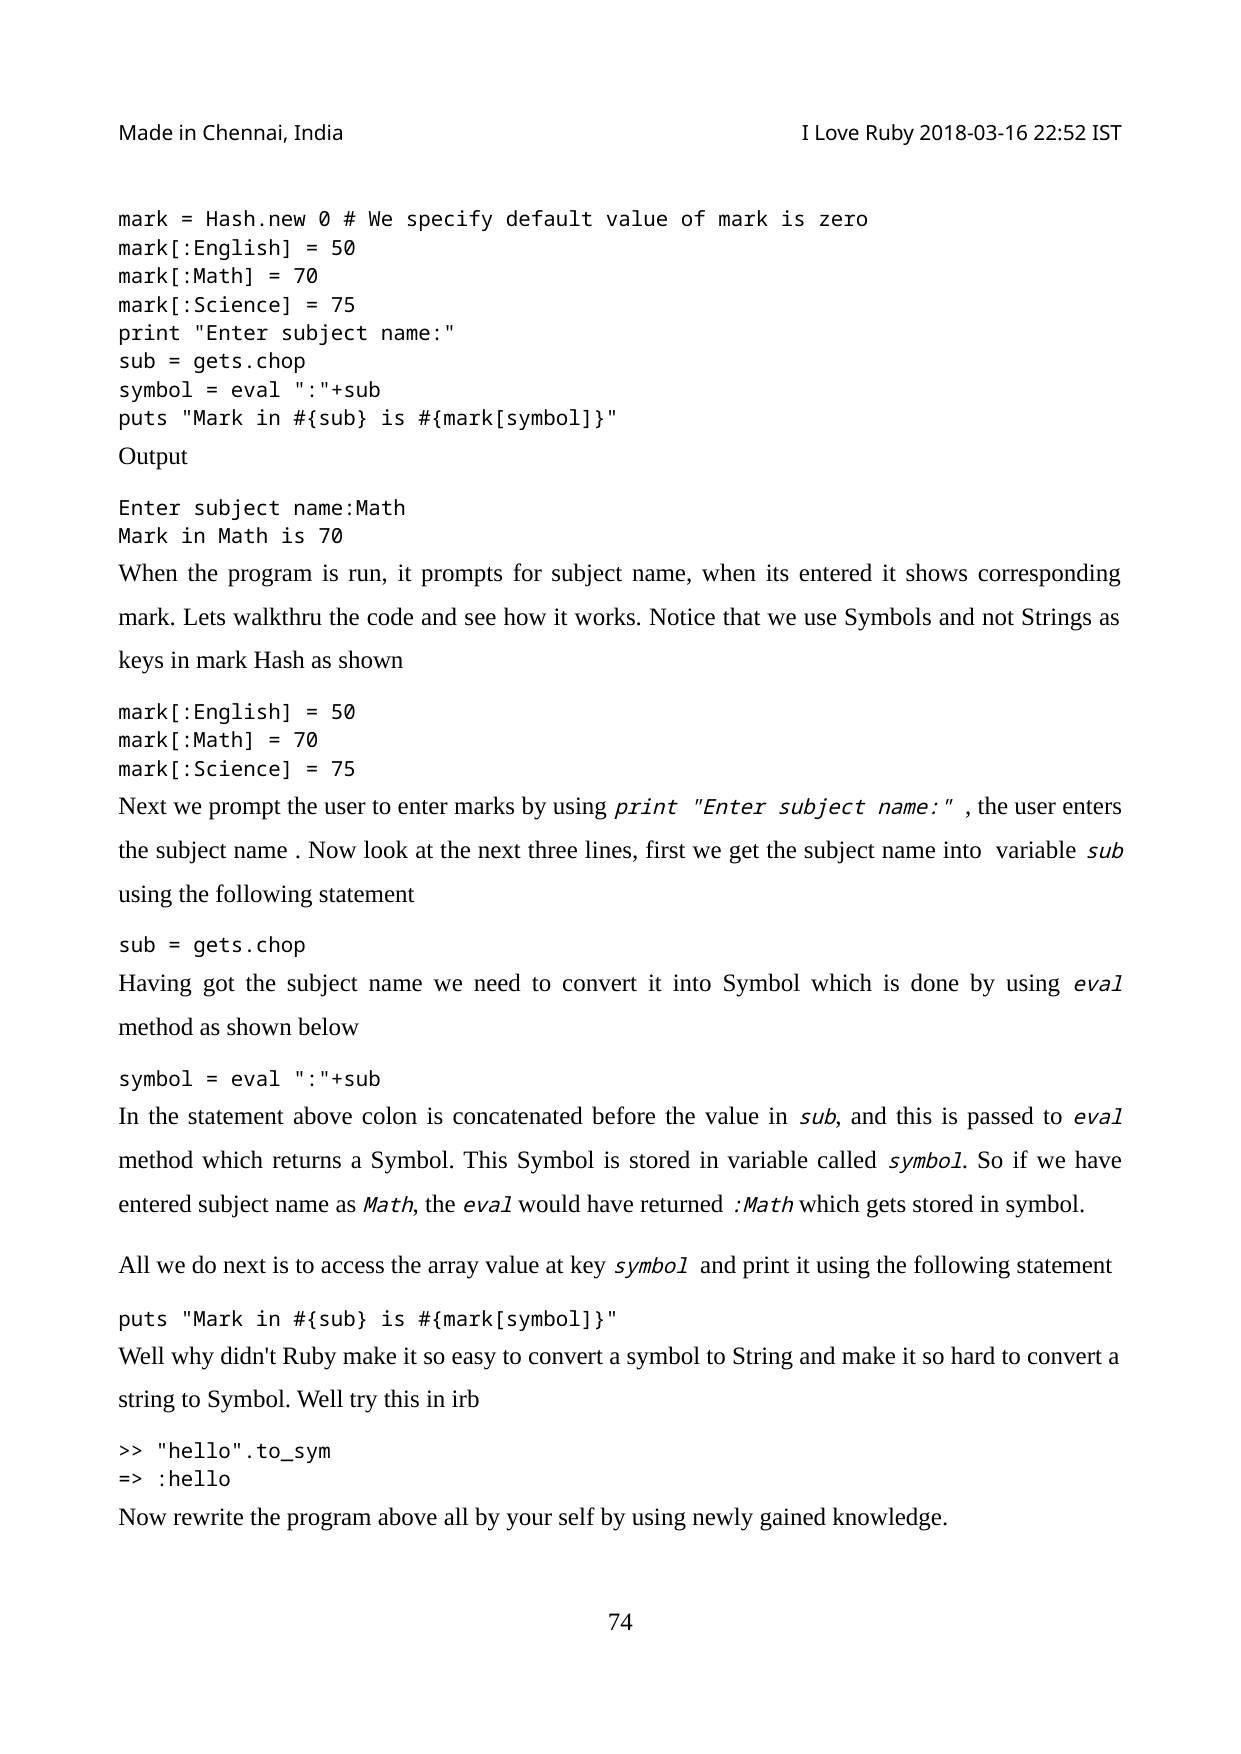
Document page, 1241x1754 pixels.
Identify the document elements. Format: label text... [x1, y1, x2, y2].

text mark[:Math] = 70 [118, 261, 1122, 290]
text symbol = eval ":"+sub [118, 375, 1122, 403]
text => :hello [118, 1464, 1122, 1493]
text In the statement above colon is concatenated before the value in sub, and this is passed to eval method which returns a Symbol. This Symbol is stored in variable called symbol. So if we have entered subject name as Math, the eval would have returned :Math which gets stored in symbol. [118, 1101, 1122, 1218]
text puts "Mark in #{sub} is #{mark[symbol]}" [118, 1304, 1122, 1332]
text mark[:Science] = 75 [118, 754, 1122, 782]
text symbol = eval ":"+sub [118, 1064, 1122, 1092]
text Enter subject name:Math [118, 493, 1122, 521]
text print "Enter subject name:" [118, 318, 1122, 347]
text mark[:Science] = 75 [118, 290, 1122, 318]
text puts "Mark in #{sub} is #{mark[symbol]}" [118, 403, 1122, 432]
text mark[:English] = 50 [118, 233, 1122, 261]
text mark = Hash.new 0 # We specify default value of mark is zero [118, 204, 1122, 233]
text >> "hello".to_sym [118, 1436, 1122, 1464]
text Well why didn't Ruby make it so easy to convert a symbol to String and make it so hard to convert a string to Symbol. Well try this in irb [118, 1341, 1122, 1413]
text Next we prompt the user to enter marks by using print "Enter subject name:" , the user enters the subject name . Now look at the next three lines, first we get the subject name into variable sub using the following statement [118, 791, 1122, 907]
text Now rewrite the program above all by your self by using newly gained knowledge. [118, 1502, 1122, 1531]
text sub = gets.chop [118, 347, 1122, 375]
text When the program is run, it prompts for subject name, when its entered it shows corresponding mark. Lets walkthru the code and see how it works. Notice that we use Symbols and not Strings as keys in mark Hash as shown [118, 558, 1122, 673]
text All we do next is to access the array value at key symbol and print it using the following statement [118, 1251, 1122, 1280]
text Having got the subject name we need to convert it into Symbol which is done by using eval method as shown below [118, 968, 1122, 1041]
text Mark in Math is 70 [118, 521, 1122, 550]
text Output [118, 441, 1122, 469]
text mark[:English] = 50 [118, 697, 1122, 725]
text mark[:Math] = 70 [118, 725, 1122, 754]
text sub = gets.chop [118, 931, 1122, 959]
